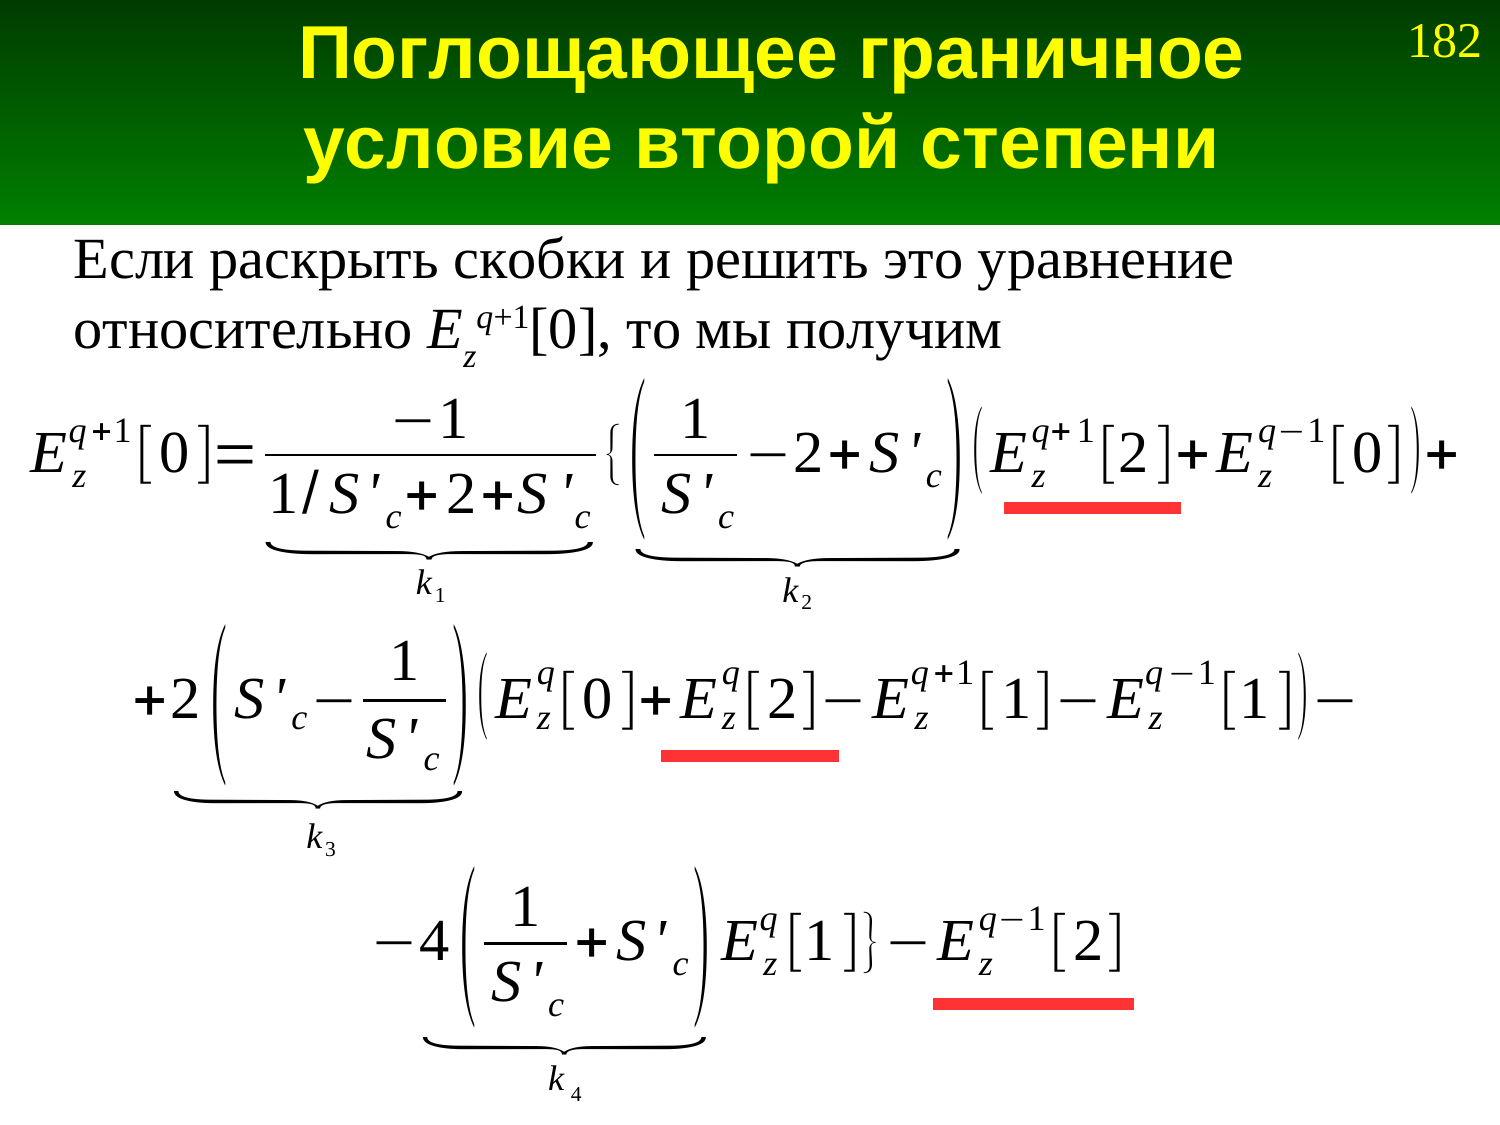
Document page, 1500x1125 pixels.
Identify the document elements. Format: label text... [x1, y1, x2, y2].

title Поглощающее граничное условие второй степени [123, 0, 1399, 192]
text_box Если раскрыть скобки и решить это уравнение относительно Ezq+1[0], то мы получим [59, 212, 1441, 375]
chart [11, 375, 1478, 1105]
